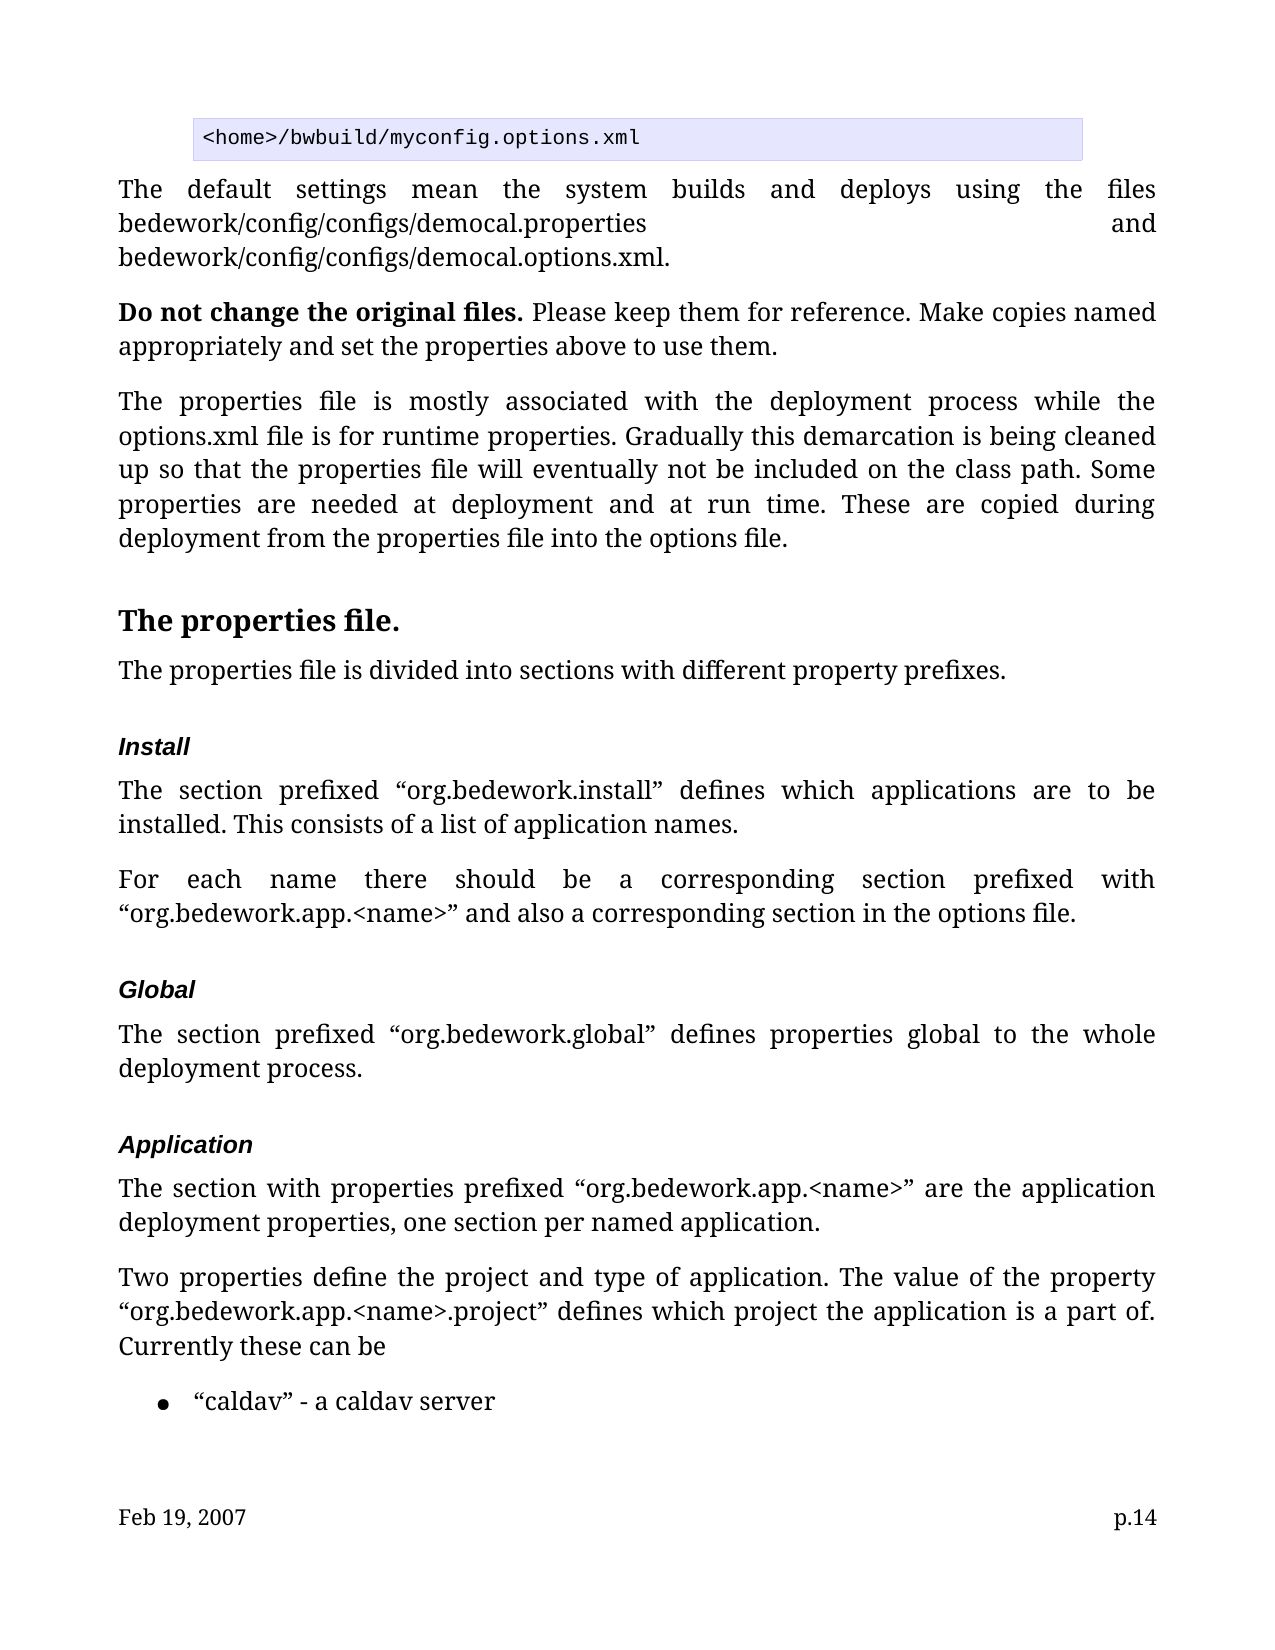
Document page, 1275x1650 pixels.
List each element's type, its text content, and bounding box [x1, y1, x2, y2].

text The section prefixed “org.bedework.install” defines which applications are to be installed. This consists of a list of application names. [118, 773, 1157, 841]
list “caldav” - a caldav server [156, 1383, 1157, 1417]
text The properties file is mostly associated with the deployment process while the options.xml file is for runtime properties. Gradually this demarcation is being cleaned up so that the properties file will eventually not be included on the class path. Some properties are needed at deployment and at run time. These are copied during deployment from the properties file into the options file. [118, 384, 1157, 554]
text <home>/bwbuild/myconfig.options.xml [194, 119, 1082, 160]
subtitle Application [118, 1131, 1157, 1158]
text The section with properties prefixed “org.bedework.app.<name>” are the application deployment properties, one section per named application. [118, 1171, 1157, 1239]
text The properties file is divided into sections with different property prefixes. [118, 653, 1157, 687]
subtitle The properties file. [118, 600, 1157, 640]
text For each name there should be a corresponding section prefixed with “org.bedework.app.<name>” and also a corresponding section in the options file. [118, 862, 1157, 930]
text Two properties define the project and type of application. The value of the property “org.bedework.app.<name>.project” defines which project the application is a part of. Currently these can be [118, 1260, 1157, 1362]
subtitle Install [118, 733, 1157, 760]
text The section prefixed “org.bedework.global” defines properties global to the whole deployment process. [118, 1016, 1157, 1084]
subtitle Global [118, 976, 1157, 1004]
text Do not change the original files. Please keep them for reference. Make copies named appropriately and set the properties above to use them. [118, 295, 1157, 363]
text The default settings mean the system builds and deploys using the files bedework/config/configs/democal.properties and bedework/config/configs/democal.options.xml. [118, 172, 1157, 274]
